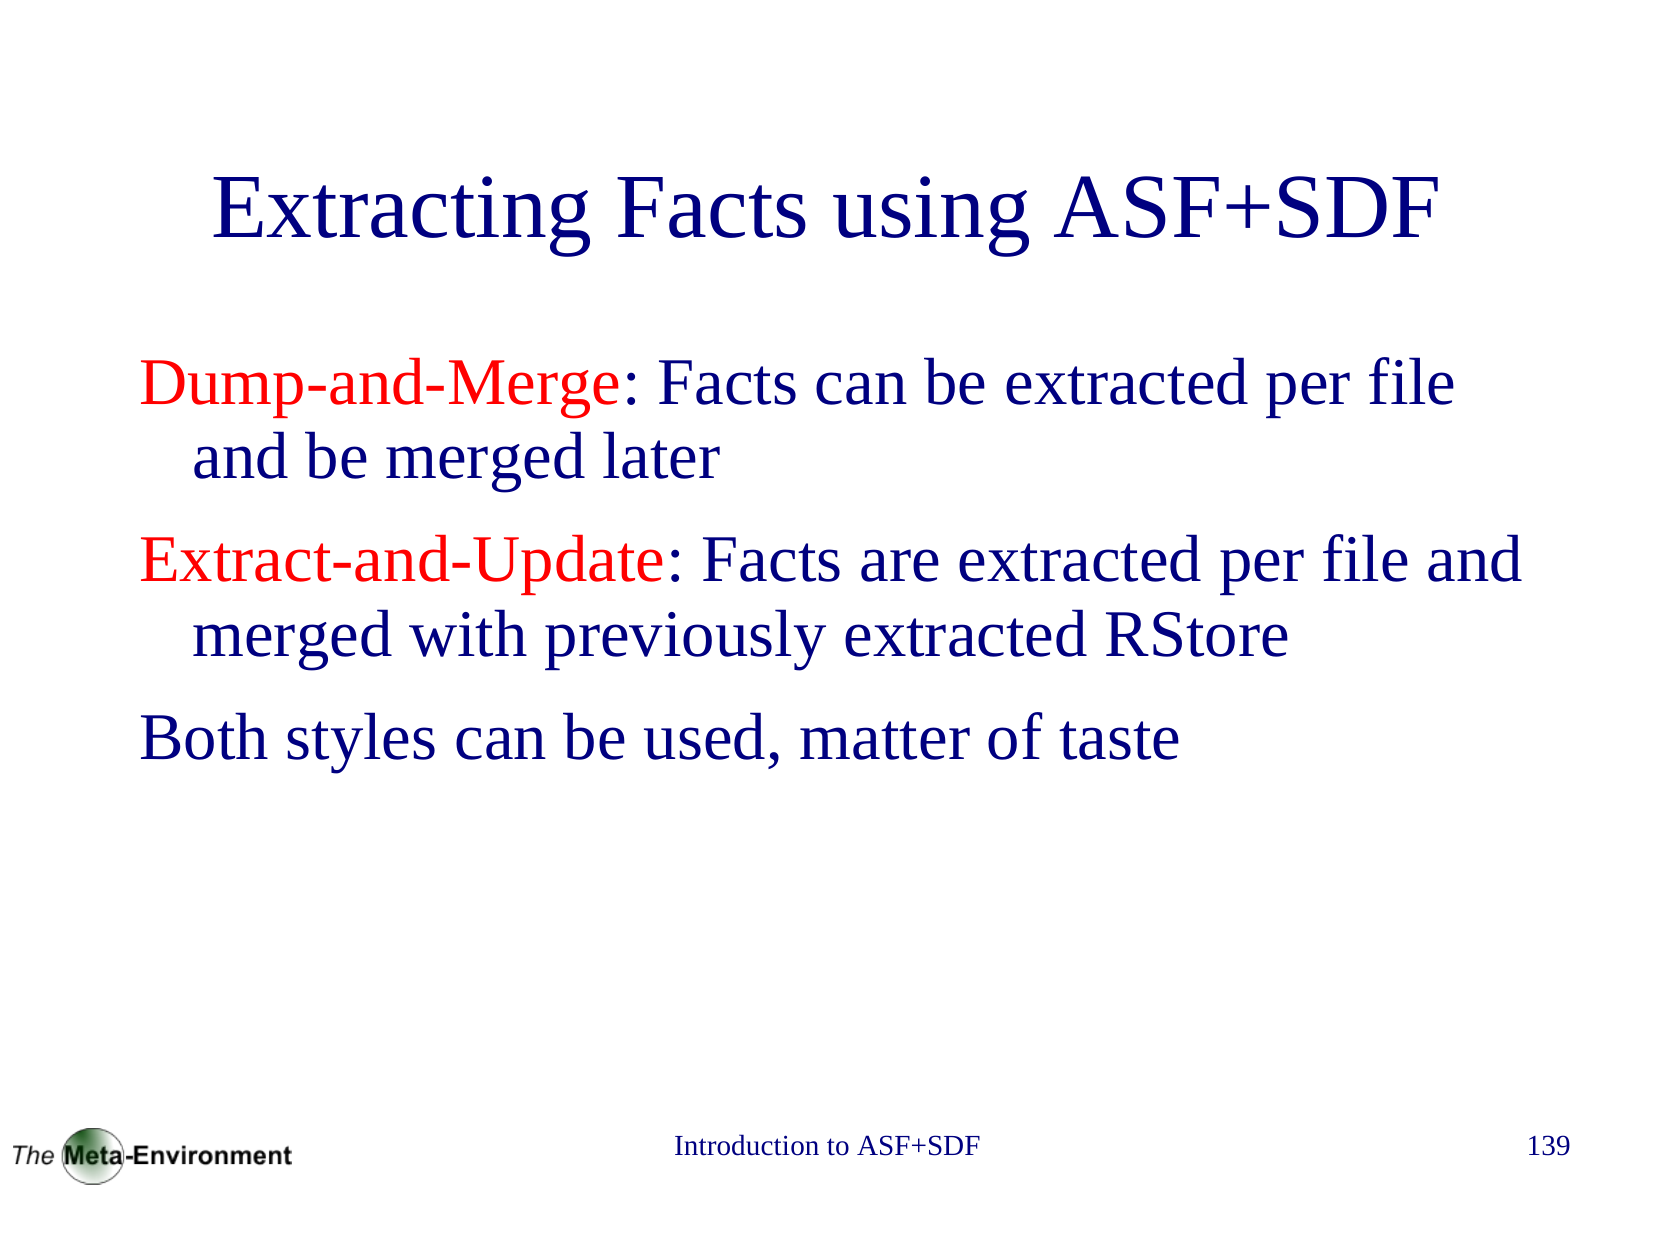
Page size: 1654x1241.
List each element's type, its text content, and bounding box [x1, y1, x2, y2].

list Dump-and-Merge: Facts can be extracted per file and be merged later Extract-and-Update: Facts are extracted per file and merged with previously extracted RStore Both styles can be used, matter of taste [121, 344, 1534, 1127]
title Extracting Facts using ASF+SDF [121, 102, 1534, 311]
picture [13, 1128, 292, 1185]
